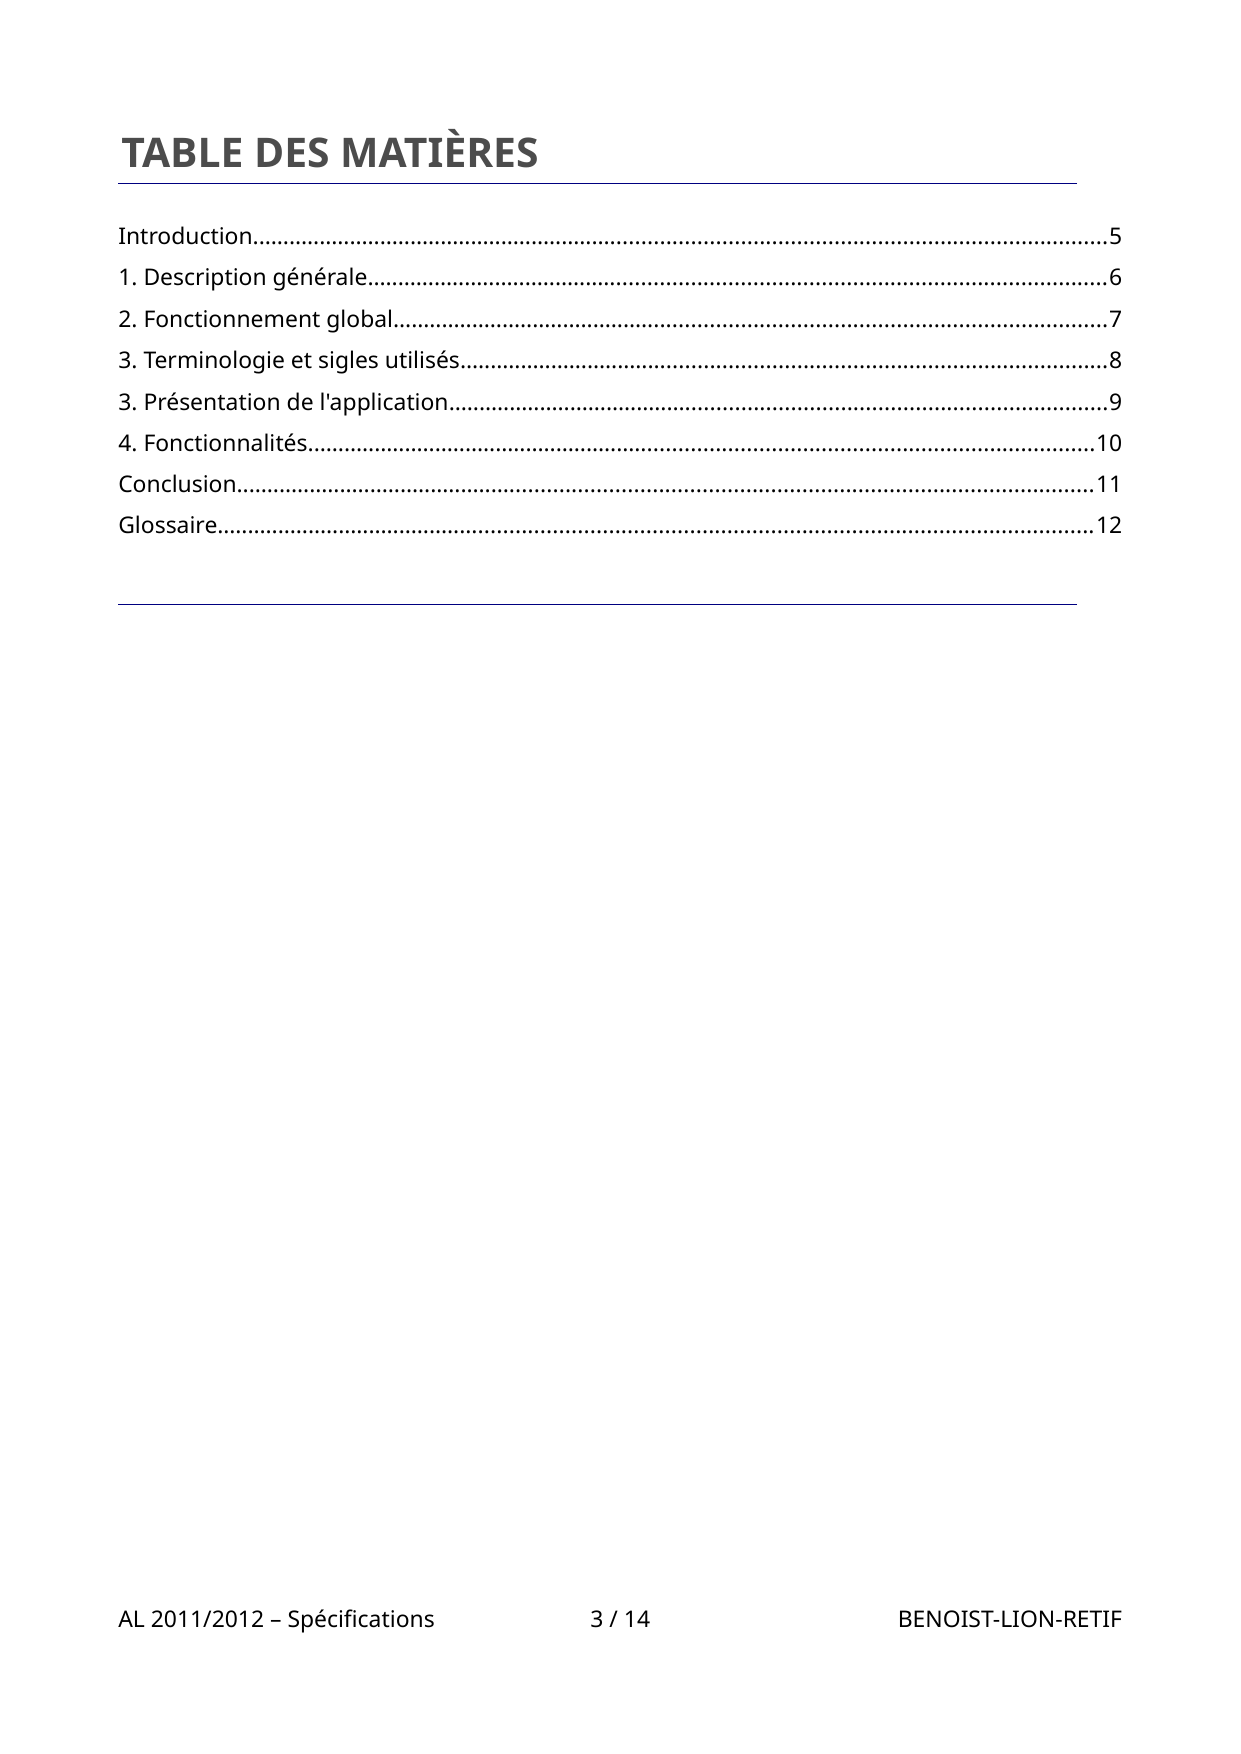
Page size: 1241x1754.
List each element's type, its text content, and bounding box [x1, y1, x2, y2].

text 3. Présentation de l'application 9 [118, 377, 1122, 418]
text 4. Fonctionnalités 10 [118, 418, 1122, 459]
subtitle Table des matières [118, 121, 1077, 183]
text 2. Fonctionnement global 7 [118, 294, 1122, 336]
text Conclusion 11 [118, 459, 1122, 501]
text 3. Terminologie et sigles utilisés 8 [118, 336, 1122, 377]
text Introduction 5 [118, 211, 1122, 253]
text 1. Description générale 6 [118, 253, 1122, 294]
text Glossaire 12 [118, 501, 1122, 542]
